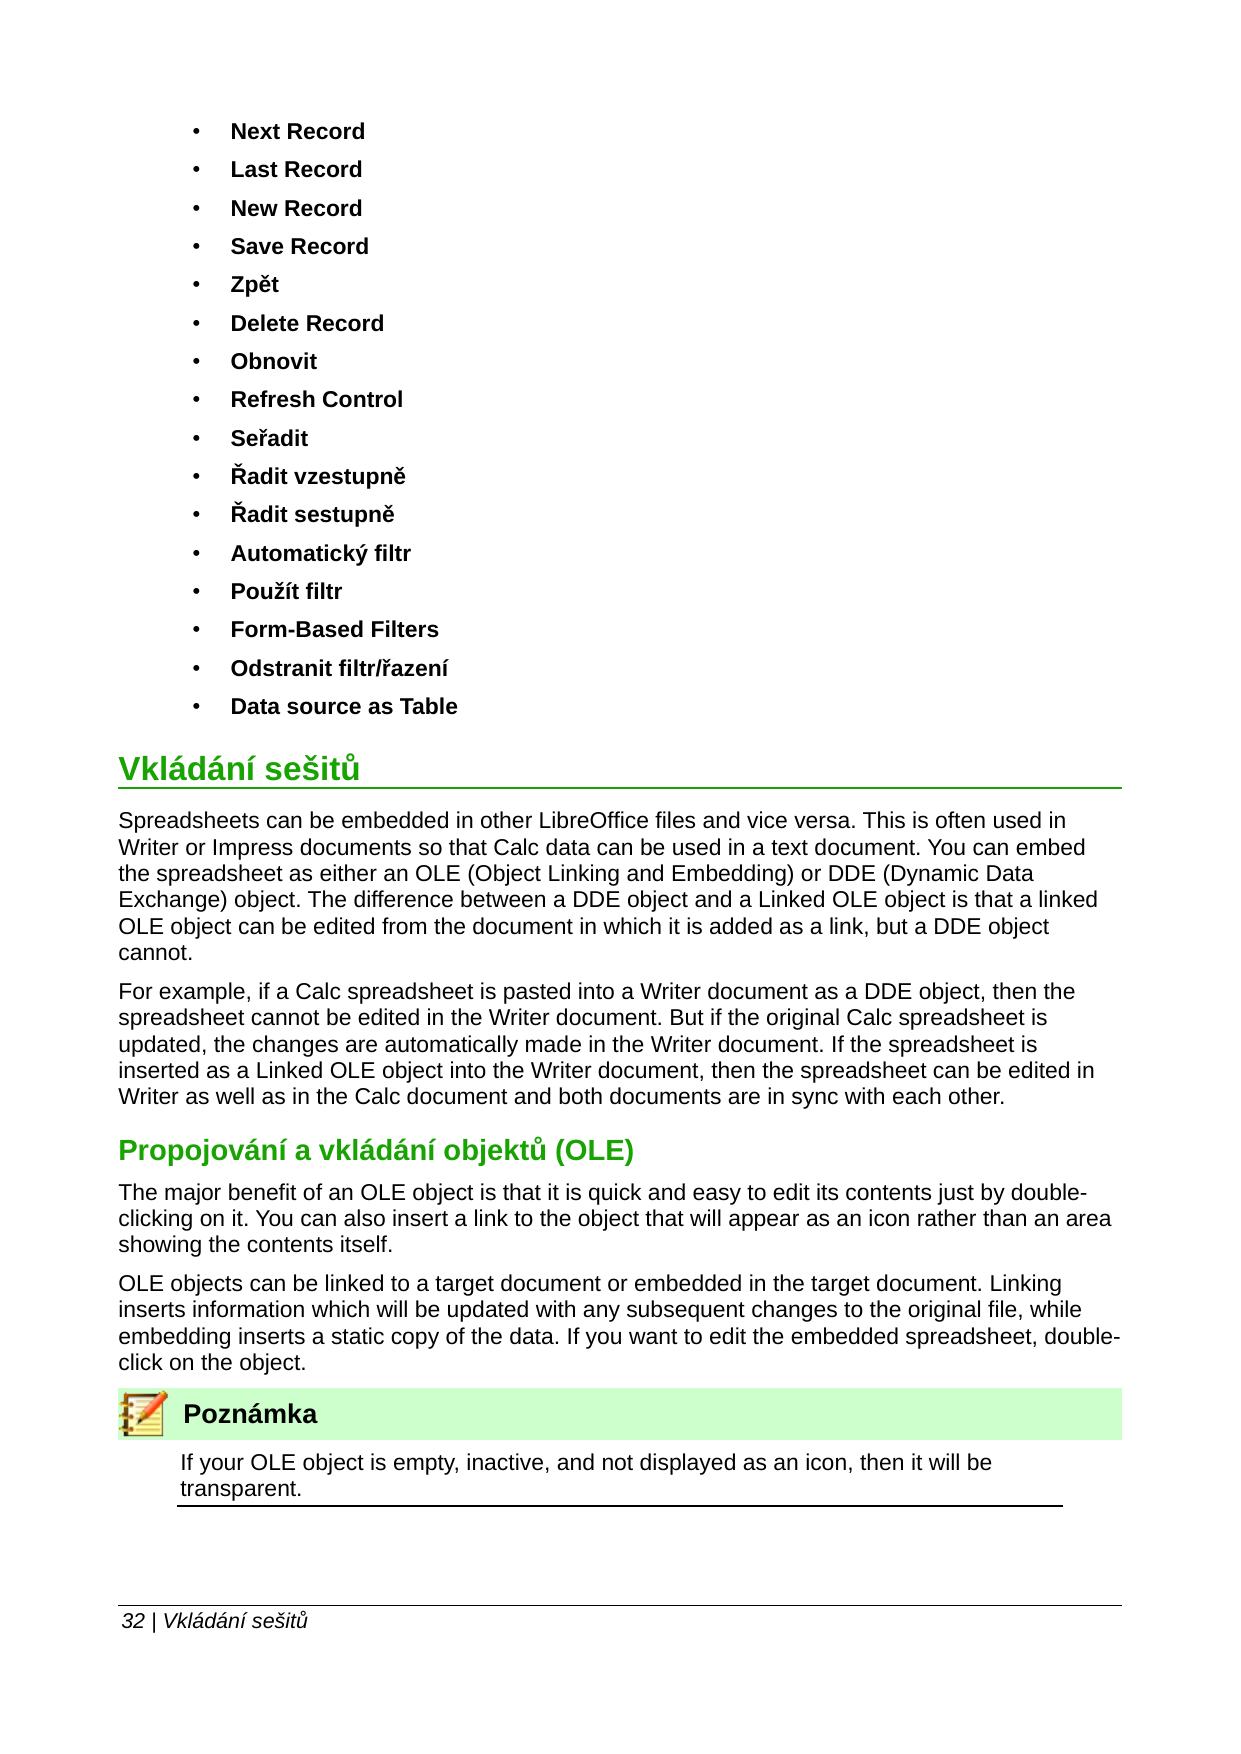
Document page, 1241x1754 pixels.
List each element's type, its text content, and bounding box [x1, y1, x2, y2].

list Automatický filtr [192, 540, 1122, 566]
list Next Record [192, 118, 1122, 144]
text Spreadsheets can be embedded in other LibreOffice files and vice versa. This is often used in Writer or Impress documents so that Calc data can be used in a text document. You can embed the spreadsheet as either an OLE (Object Linking and Embedding) or DDE (Dynamic Data Exchange) object. The difference between a DDE object and a Linked OLE object is that a linked OLE object can be edited from the document in which it is added as a link, but a DDE object cannot. [118, 807, 1122, 965]
list Form-Based Filters [192, 616, 1122, 643]
list Použít filtr [192, 578, 1122, 604]
list Zpět [192, 271, 1122, 298]
text For example, if a Calc spreadsheet is pasted into a Writer document as a DDE object, then the spreadsheet cannot be edited in the Writer document. But if the original Calc spreadsheet is updated, the changes are automatically made in the Writer document. If the spreadsheet is inserted as a Linked OLE object into the Writer document, then the spreadsheet can be edited in Writer as well as in the Calc document and both documents are in sync with each other. [118, 978, 1122, 1109]
list Řadit sestupně [192, 501, 1122, 528]
text The major benefit of an OLE object is that it is quick and easy to edit its contents just by double-clicking on it. You can also insert a link to the object that will appear as an icon rather than an area showing the contents itself. [118, 1178, 1122, 1258]
list Řadit vzestupně [192, 463, 1122, 489]
list Obnovit [192, 348, 1122, 374]
text OLE objects can be linked to a target document or embedded in the target document. Linking inserts information which will be updated with any subsequent changes to the original file, while embedding inserts a static copy of the data. If you want to edit the embedded spreadsheet, double-click on the object. [118, 1270, 1122, 1376]
list New Record [192, 195, 1122, 221]
picture [119, 1389, 170, 1440]
list Data source as Table [192, 693, 1122, 719]
list Delete Record [192, 310, 1122, 336]
list Last Record [192, 156, 1122, 183]
list Refresh Control [192, 386, 1122, 413]
subtitle Vkládání sešitů [118, 749, 1122, 787]
list Odstranit filtr/řazení [192, 655, 1122, 681]
list Save Record [192, 233, 1122, 259]
subtitle Poznámka [118, 1388, 1122, 1440]
text If your OLE object is empty, inactive, and not displayed as an icon, then it will be transparent. [177, 1446, 1063, 1505]
list Seřadit [192, 425, 1122, 451]
subtitle Propojování a vkládání objektů (OLE) [118, 1133, 1122, 1167]
